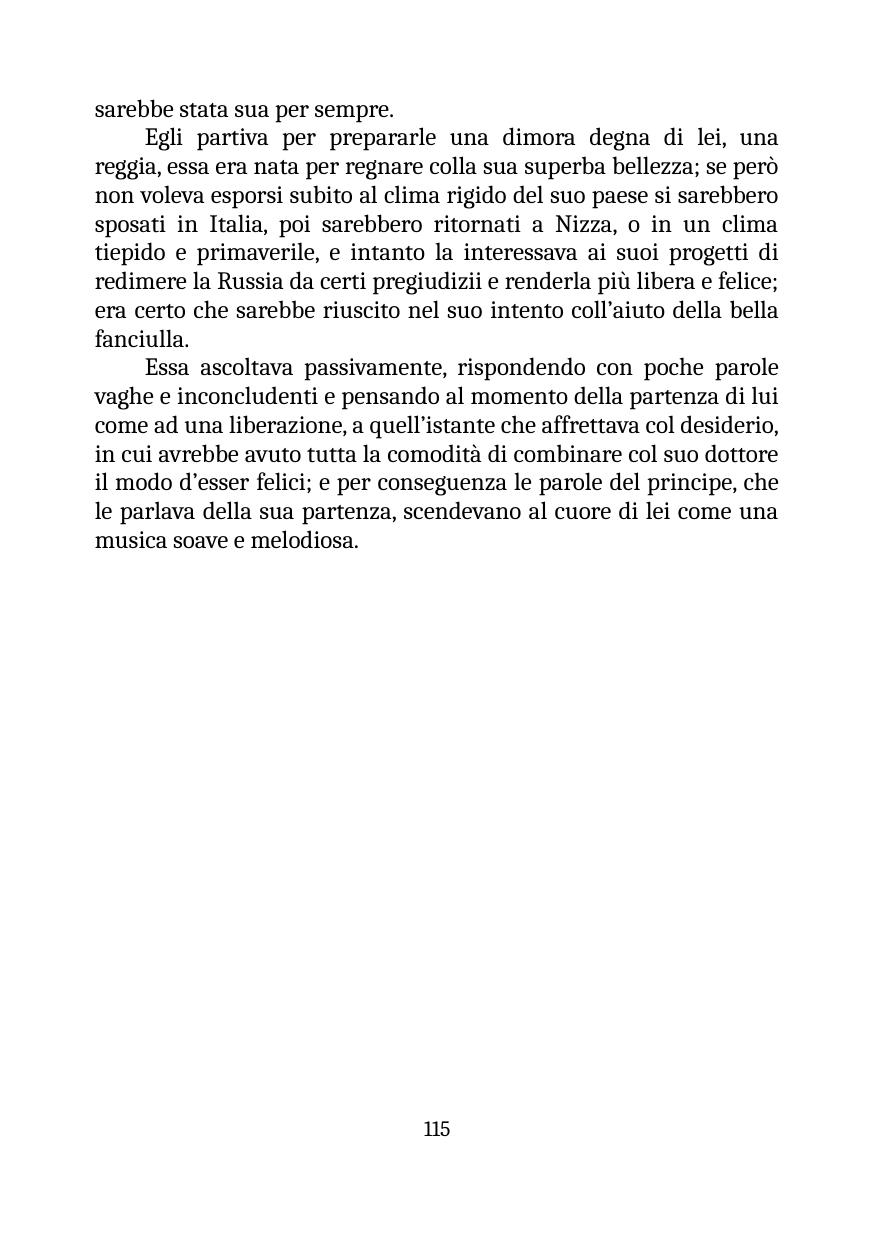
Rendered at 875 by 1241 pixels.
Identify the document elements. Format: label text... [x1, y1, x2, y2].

text sarebbe stata sua per sempre. [94, 94, 779, 123]
text Essa ascoltava passivamente, rispondendo con poche parole vaghe e inconcludenti e pensando al momento della partenza di lui come ad una liberazione, a quell’istante che affrettava col desiderio, in cui avrebbe avuto tutta la comodità di combinare col suo dottore il modo d’esser felici; e per conseguenza le parole del principe, che le parlava della sua partenza, scendevano al cuore di lei come una musica soave e melodiosa. [94, 353, 779, 554]
text Egli partiva per prepararle una dimora degna di lei, una reggia, essa era nata per regnare colla sua superba bellezza; se però non voleva esporsi subito al clima rigido del suo paese si sarebbero sposati in Italia, poi sarebbero ritornati a Nizza, o in un clima tiepido e primaverile, e intanto la interessava ai suoi progetti di redimere la Russia da certi pregiudizii e renderla più libera e felice; era certo che sarebbe riuscito nel suo intento coll’aiuto della bella fanciulla. [94, 123, 779, 353]
